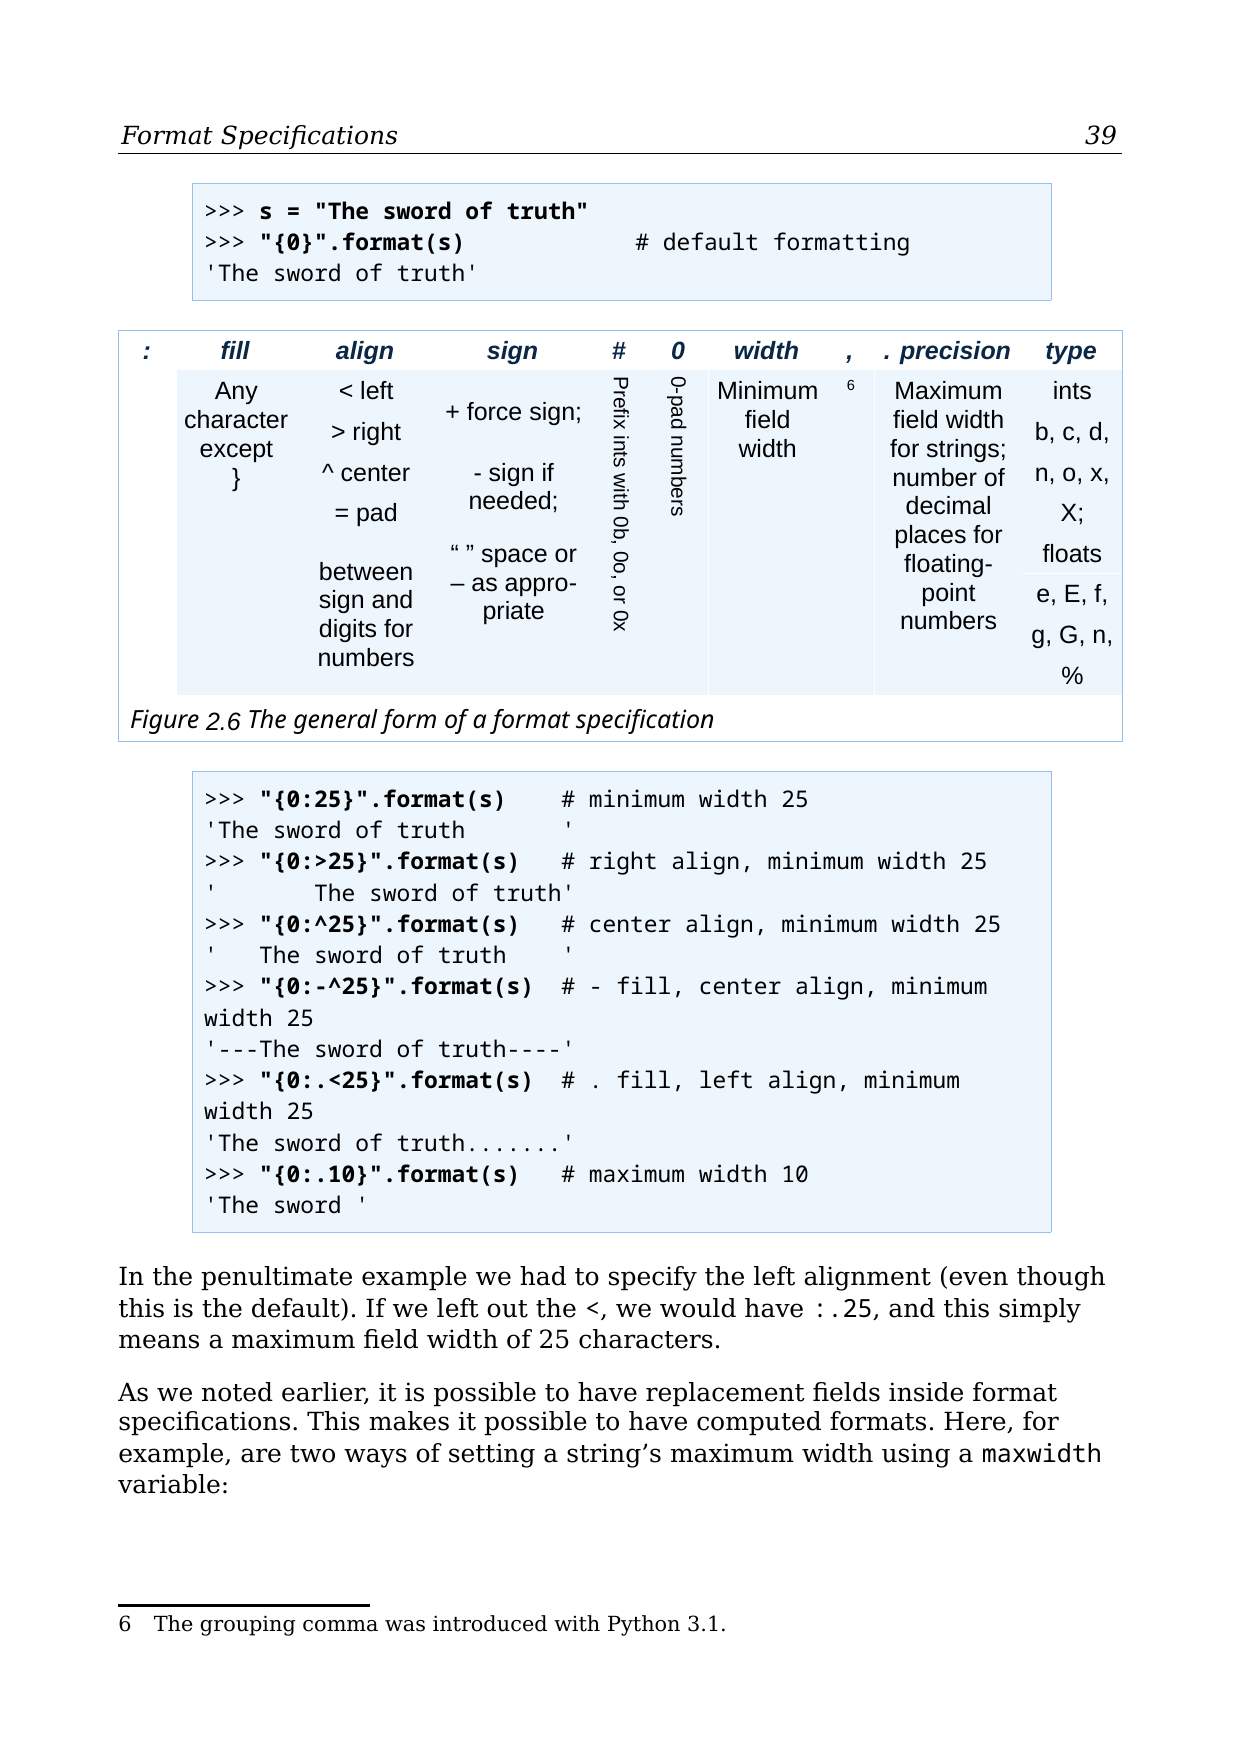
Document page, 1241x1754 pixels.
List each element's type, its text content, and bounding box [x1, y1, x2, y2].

text >>> "{0:-^25}".format(s) # - fill, center align, minimum width 25 [193, 958, 1051, 1021]
text >>> "{0:^25}".format(s) # center align, minimum width 25 [193, 896, 1051, 927]
table_cell [649, 370, 708, 695]
table_cell Figure 2.6 The general form of a format specification [119, 695, 1122, 741]
table_cell = pad [295, 492, 437, 533]
table_cell ints [1022, 370, 1122, 411]
table_cell [827, 370, 874, 695]
text '---The sword of truth----' [193, 1021, 1051, 1052]
table_cell “ ” space or – as appro­priate [437, 533, 590, 695]
text In the penultimate example we had to specify the left alignment (even though this is the default). If we left out the <, we would have :.25, and this simply means a maximum field width of 25 characters. [118, 1262, 1122, 1354]
table_cell Any character except } [177, 370, 295, 695]
table_header width [709, 331, 827, 370]
table_cell between sign and digits for numbers [295, 533, 437, 695]
table_header type [1022, 331, 1122, 370]
table_cell b, c, d, [1022, 411, 1122, 452]
table_header align [295, 331, 437, 370]
text >>> "{0:25}".format(s) # minimum width 25 [193, 772, 1051, 802]
table_cell Mini­mum field width [709, 370, 827, 695]
table_cell < left [295, 370, 437, 411]
table_cell g, G, n, [1022, 614, 1122, 655]
table_cell Maximum field width for strings; number of decimal places for floating-point numbers [875, 370, 1022, 695]
table_cell > right [295, 411, 437, 452]
table_header : [119, 331, 177, 370]
table_cell floats [1022, 533, 1122, 573]
table_cell % [1022, 655, 1122, 695]
table_header , [827, 331, 874, 370]
table_cell n, o, x, [1022, 452, 1122, 492]
text >>> "{0}".format(s) # default formatting [193, 214, 1051, 245]
text >>> "{0:.<25}".format(s) # . fill, left align, minimum width 25 [193, 1052, 1051, 1115]
table_cell [590, 370, 649, 695]
text >>> s = "The sword of truth" [193, 184, 1051, 214]
table_cell - sign if needed; [437, 452, 590, 533]
table_cell e, E, f, [1022, 574, 1122, 614]
table_cell + force sign; [437, 370, 590, 452]
table_cell ^ center [295, 452, 437, 492]
table_header . precision [875, 331, 1022, 370]
text ' The sword of truth' [193, 865, 1051, 896]
text 'The sword of truth.......' [193, 1115, 1051, 1146]
text 'The sword of truth ' [193, 802, 1051, 833]
text 'The sword ' [193, 1177, 1051, 1232]
text ' The sword of truth ' [193, 927, 1051, 958]
text >>> "{0:>25}".format(s) # right align, minimum width 25 [193, 833, 1051, 865]
text >>> "{0:.10}".format(s) # maximum width 10 [193, 1146, 1051, 1177]
table_header 0 [649, 331, 708, 370]
text 'The sword of truth' [193, 245, 1051, 300]
table_header sign [437, 331, 590, 370]
table_cell X; [1022, 492, 1122, 533]
table_cell [119, 370, 177, 695]
table_header # [590, 331, 649, 370]
table_header fill [177, 331, 295, 370]
text As we noted earlier, it is possible to have replacement fields inside format specifications. This makes it possible to have computed formats. Here, for example, are two ways of setting a string’s maximum width using a maxwidth variable: [118, 1378, 1122, 1499]
